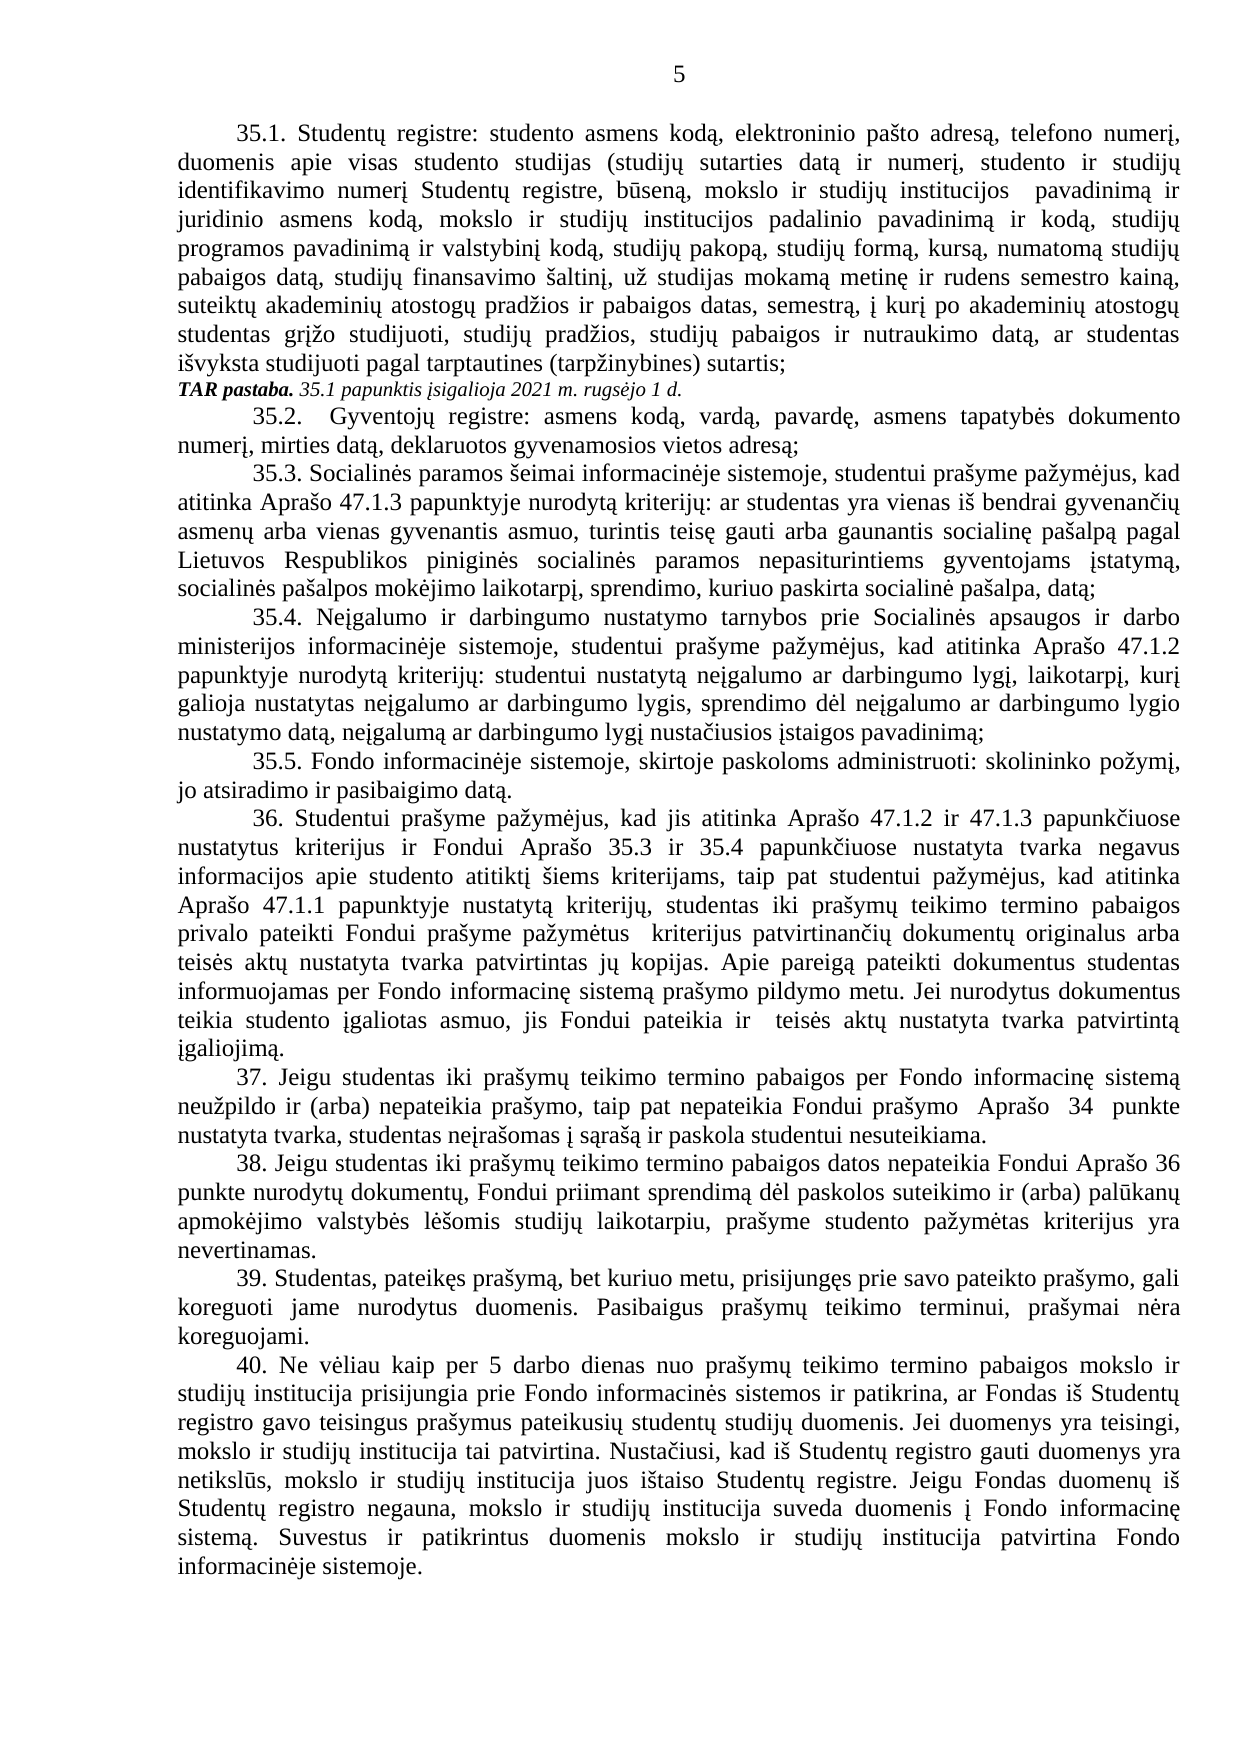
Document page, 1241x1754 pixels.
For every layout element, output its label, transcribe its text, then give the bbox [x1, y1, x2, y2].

text 35.5. Fondo informacinėje sistemoje, skirtoje paskoloms administruoti: skolininko požymį, jo atsiradimo ir pasibaigimo datą. [177, 746, 1181, 803]
text 37. Jeigu studentas iki prašymų teikimo termino pabaigos per Fondo informacinę sistemą neužpildo ir (arba) nepateikia prašymo, taip pat nepateikia Fondui prašymo Aprašo 34 punkte nustatyta tvarka, studentas neįrašomas į sąrašą ir paskola studentui nesuteikiama. [177, 1062, 1181, 1148]
text 38. Jeigu studentas iki prašymų teikimo termino pabaigos datos nepateikia Fondui Aprašo 36 punkte nurodytų dokumentų, Fondui priimant sprendimą dėl paskolos suteikimo ir (arba) palūkanų apmokėjimo valstybės lėšomis studijų laikotarpiu, prašyme studento pažymėtas kriterijus yra nevertinamas. [177, 1148, 1181, 1263]
text 35.4. Neįgalumo ir darbingumo nustatymo tarnybos prie Socialinės apsaugos ir darbo ministerijos informacinėje sistemoje, studentui prašyme pažymėjus, kad atitinka Aprašo 47.1.2 papunktyje nurodytą kriterijų: studentui nustatytą neįgalumo ar darbingumo lygį, laikotarpį, kurį galioja nustatytas neįgalumo ar darbingumo lygis, sprendimo dėl neįgalumo ar darbingumo lygio nustatymo datą, neįgalumą ar darbingumo lygį nustačiusios įstaigos pavadinimą; [177, 602, 1181, 746]
text 36. Studentui prašyme pažymėjus, kad jis atitinka Aprašo 47.1.2 ir 47.1.3 papunkčiuose nustatytus kriterijus ir Fondui Aprašo 35.3 ir 35.4 papunkčiuose nustatyta tvarka negavus informacijos apie studento atitiktį šiems kriterijams, taip pat studentui pažymėjus, kad atitinka Aprašo 47.1.1 papunktyje nustatytą kriterijų, studentas iki prašymų teikimo termino pabaigos privalo pateikti Fondui prašyme pažymėtus kriterijus patvirtinančių dokumentų originalus arba teisės aktų nustatyta tvarka patvirtintas jų kopijas. Apie pareigą pateikti dokumentus studentas informuojamas per Fondo informacinę sistemą prašymo pildymo metu. Jei nurodytus dokumentus teikia studento įgaliotas asmuo, jis Fondui pateikia ir teisės aktų nustatyta tvarka patvirtintą įgaliojimą. [177, 803, 1181, 1062]
text 35.2. Gyventojų registre: asmens kodą, vardą, pavardę, asmens tapatybės dokumento numerį, mirties datą, deklaruotos gyvenamosios vietos adresą; [177, 401, 1181, 458]
text 35.1. Studentų registre: studento asmens kodą, elektroninio pašto adresą, telefono numerį, duomenis apie visas studento studijas (studijų sutarties datą ir numerį, studento ir studijų identifikavimo numerį Studentų registre, būseną, mokslo ir studijų institucijos pavadinimą ir juridinio asmens kodą, mokslo ir studijų institucijos padalinio pavadinimą ir kodą, studijų programos pavadinimą ir valstybinį kodą, studijų pakopą, studijų formą, kursą, numatomą studijų pabaigos datą, studijų finansavimo šaltinį, už studijas mokamą metinę ir rudens semestro kainą, suteiktų akademinių atostogų pradžios ir pabaigos datas, semestrą, į kurį po akademinių atostogų studentas grįžo studijuoti, studijų pradžios, studijų pabaigos ir nutraukimo datą, ar studentas išvyksta studijuoti pagal tarptautines (tarpžinybines) sutartis; [177, 118, 1181, 377]
text TAR pastaba. 35.1 papunktis įsigalioja 2021 m. rugsėjo 1 d. [177, 377, 1181, 401]
text 39. Studentas, pateikęs prašymą, bet kuriuo metu, prisijungęs prie savo pateikto prašymo, gali koreguoti jame nurodytus duomenis. Pasibaigus prašymų teikimo terminui, prašymai nėra koreguojami. [177, 1263, 1181, 1350]
text 40. Ne vėliau kaip per 5 darbo dienas nuo prašymų teikimo termino pabaigos mokslo ir studijų institucija prisijungia prie Fondo informacinės sistemos ir patikrina, ar Fondas iš Studentų registro gavo teisingus prašymus pateikusių studentų studijų duomenis. Jei duomenys yra teisingi, mokslo ir studijų institucija tai patvirtina. Nustačiusi, kad iš Studentų registro gauti duomenys yra netikslūs, mokslo ir studijų institucija juos ištaiso Studentų registre. Jeigu Fondas duomenų iš Studentų registro negauna, mokslo ir studijų institucija suveda duomenis į Fondo informacinę sistemą. Suvestus ir patikrintus duomenis mokslo ir studijų institucija patvirtina Fondo informacinėje sistemoje. [177, 1350, 1181, 1580]
text 35.3. Socialinės paramos šeimai informacinėje sistemoje, studentui prašyme pažymėjus, kad atitinka Aprašo 47.1.3 papunktyje nurodytą kriterijų: ar studentas yra vienas iš bendrai gyvenančių asmenų arba vienas gyvenantis asmuo, turintis teisę gauti arba gaunantis socialinę pašalpą pagal Lietuvos Respublikos piniginės socialinės paramos nepasiturintiems gyventojams įstatymą, socialinės pašalpos mokėjimo laikotarpį, sprendimo, kuriuo paskirta socialinė pašalpa, datą; [177, 458, 1181, 602]
